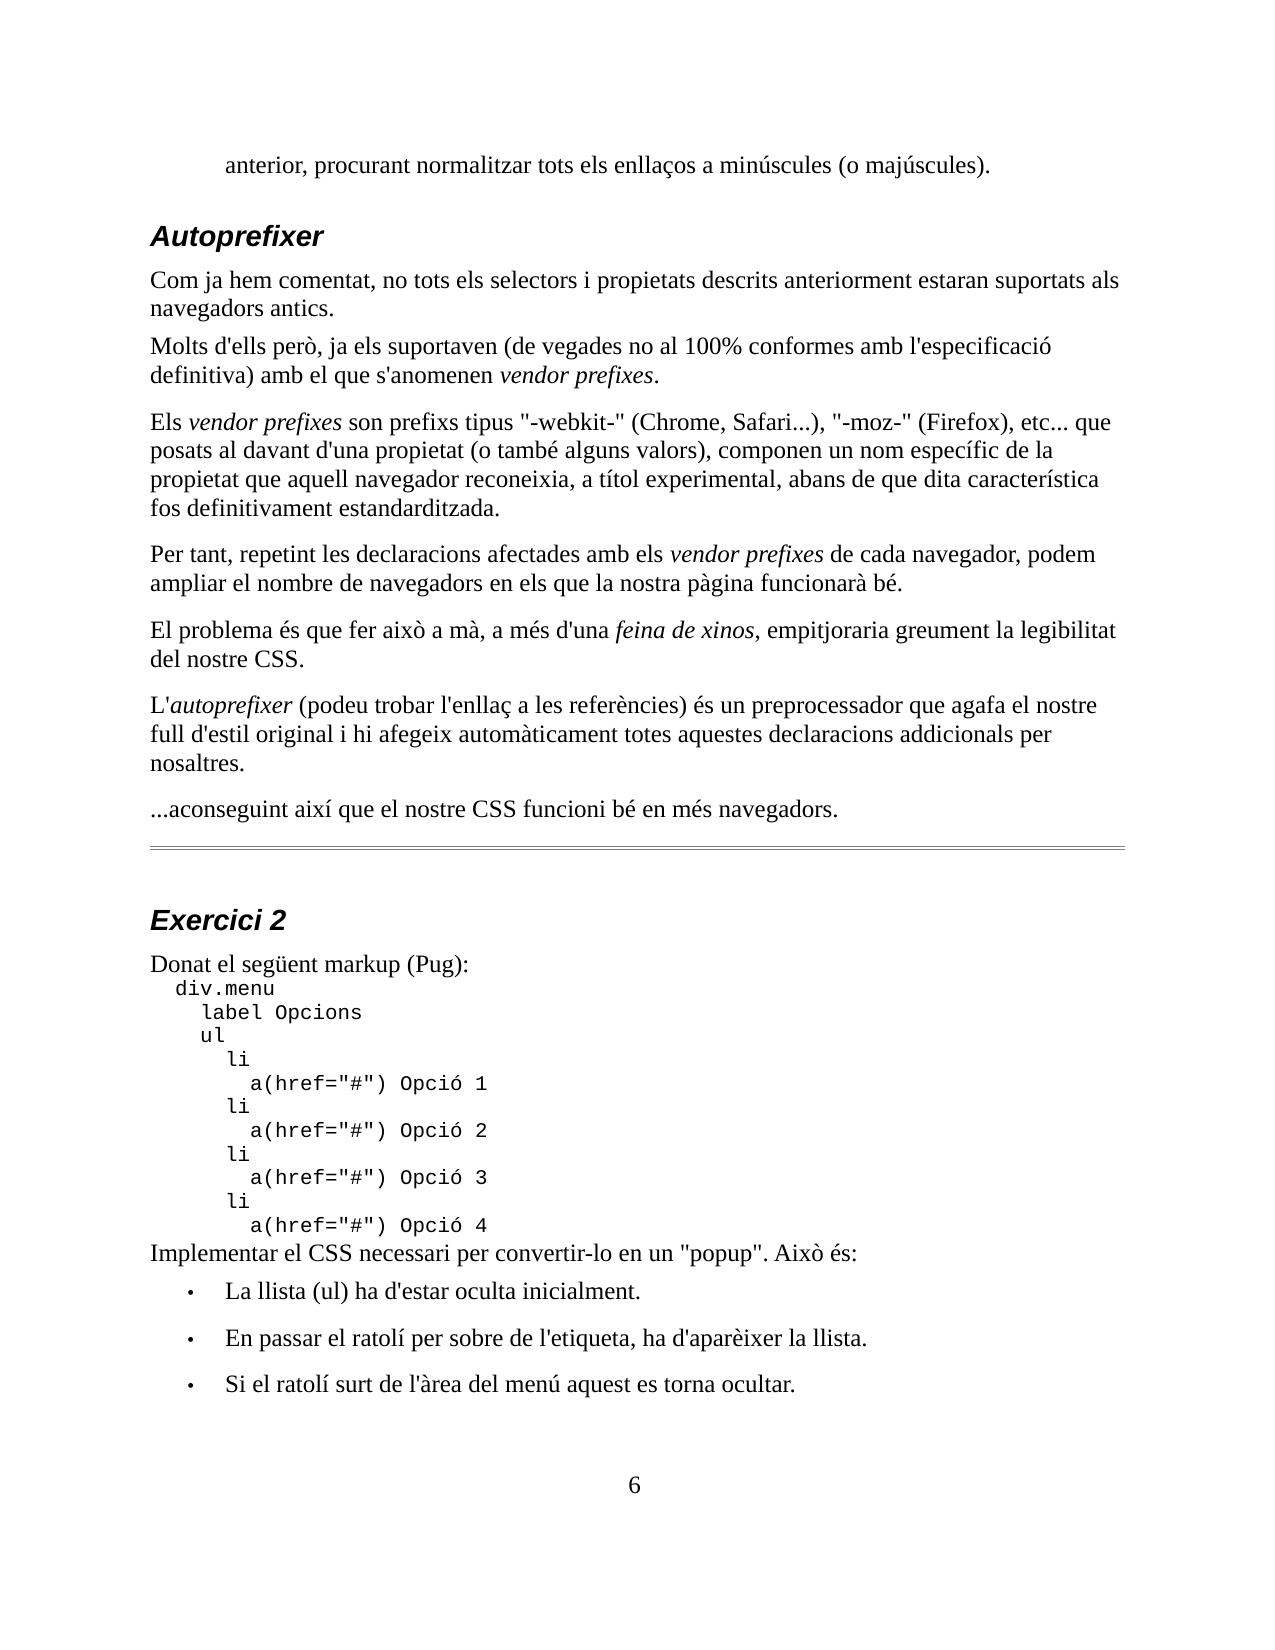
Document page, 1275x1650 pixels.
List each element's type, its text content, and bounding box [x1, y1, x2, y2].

list En passar el ratolí per sobre de l'etiqueta, ha d'aparèixer la llista. [187, 1323, 1125, 1351]
text ...aconseguint així que el nostre CSS funcioni bé en més navegadors. [150, 794, 1125, 823]
text li [150, 1096, 1125, 1120]
text Per tant, repetint les declaracions afectades amb els vendor prefixes de cada navegador, podem ampliar el nombre de navegadors en els que la nostra pàgina funcionarà bé. [150, 539, 1125, 597]
text Implementar el CSS necessari per convertir-lo en un "popup". Això és: [150, 1238, 1125, 1267]
text label Opcions [150, 1002, 1125, 1026]
list La llista (ul) ha d'estar oculta inicialment. [187, 1276, 1125, 1305]
text li [150, 1049, 1125, 1073]
text ul [150, 1026, 1125, 1049]
text Com ja hem comentat, no tots els selectors i propietats descrits anteriorment estaran suportats als navegadors antics. [150, 265, 1125, 322]
text a(href="#") Opció 4 [150, 1215, 1125, 1238]
list Si el ratolí surt de l'àrea del menú aquest es torna ocultar. [187, 1369, 1125, 1398]
text a(href="#") Opció 3 [150, 1167, 1125, 1191]
text a(href="#") Opció 1 [150, 1073, 1125, 1096]
text div.menu [150, 978, 1125, 1002]
text Molts d'ells però, ja els suportaven (de vegades no al 100% conformes amb l'especificació definitiva) amb el que s'anomenen vendor prefixes. [150, 331, 1125, 389]
subtitle Autoprefixer [150, 219, 1125, 252]
text li [150, 1191, 1125, 1215]
subtitle Exercici 2 [150, 903, 1125, 937]
text El problema és que fer això a mà, a més d'una feina de xinos, empitjoraria greument la legibilitat del nostre CSS. [150, 615, 1125, 672]
text li [150, 1144, 1125, 1167]
text anterior, procurant normalitzar tots els enllaços a minúscules (o majúscules). [225, 150, 1125, 179]
text a(href="#") Opció 2 [150, 1120, 1125, 1144]
text Els vendor prefixes son prefixs tipus "-webkit-" (Chrome, Safari...), "-moz-" (Firefox), etc... que posats al davant d'una propietat (o també alguns valors), componen un nom específic de la propietat que aquell navegador reconeixia, a títol experimental, abans de que dita característica fos definitivament estandarditzada. [150, 407, 1125, 522]
text L'autoprefixer (podeu trobar l'enllaç a les referències) és un preprocessador que agafa el nostre full d'estil original i hi afegeix automàticament totes aquestes declaracions addicionals per nosaltres. [150, 690, 1125, 777]
text Donat el següent markup (Pug): [150, 949, 1125, 978]
